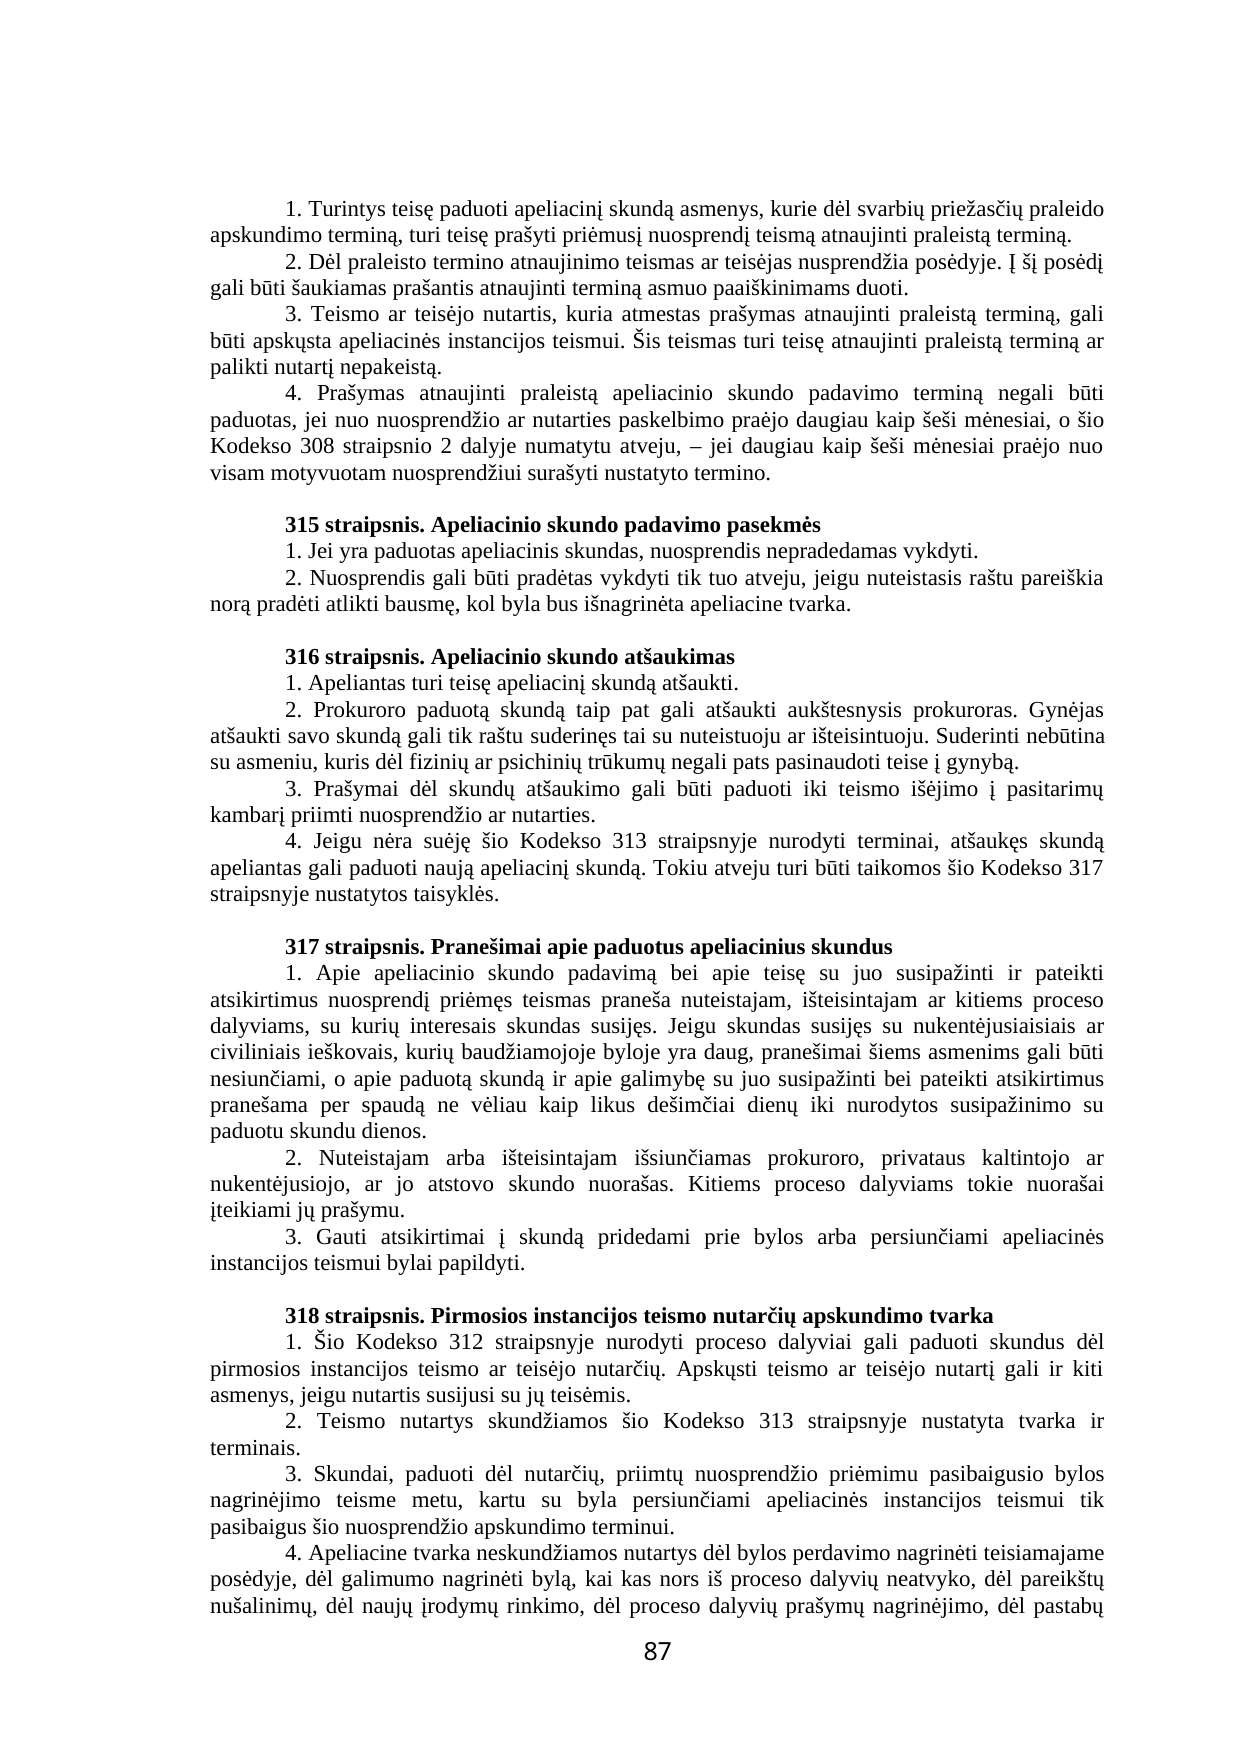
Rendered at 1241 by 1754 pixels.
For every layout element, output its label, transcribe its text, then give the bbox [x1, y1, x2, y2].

text 1. Turintys teisę paduoti apeliacinį skundą asmenys, kurie dėl svarbių priežasčių praleido apskundimo terminą, turi teisę prašyti priėmusį nuosprendį teismą atnaujinti praleistą terminą. [210, 195, 1106, 248]
text 3. Teismo ar teisėjo nutartis, kuria atmestas prašymas atnaujinti praleistą terminą, gali būti apskųsta apeliacinės instancijos teismui. Šis teismas turi teisę atnaujinti praleistą terminą ar palikti nutartį nepakeistą. [210, 300, 1106, 379]
text 2. Prokuroro paduotą skundą taip pat gali atšaukti aukštesnysis prokuroras. Gynėjas atšaukti savo skundą gali tik raštu suderinęs tai su nuteistuoju ar išteisintuoju. Suderinti nebūtina su asmeniu, kuris dėl fizinių ar psichinių trūkumų negali pats pasinaudoti teise į gynybą. [210, 696, 1106, 775]
text 318 straipsnis. Pirmosios instancijos teismo nutarčių apskundimo tvarka [285, 1302, 1106, 1328]
text 2. Nuosprendis gali būti pradėtas vykdyti tik tuo atveju, jeigu nuteistasis raštu pareiškia norą pradėti atlikti bausmę, kol byla bus išnagrinėta apeliacine tvarka. [210, 564, 1106, 617]
text 316 straipsnis. Apeliacinio skundo atšaukimas [210, 643, 1106, 669]
text 1. Jei yra paduotas apeliacinis skundas, nuosprendis nepradedamas vykdyti. [210, 538, 1106, 564]
text 1. Apeliantas turi teisę apeliacinį skundą atšaukti. [210, 669, 1106, 696]
text 315 straipsnis. Apeliacinio skundo padavimo pasekmės [210, 511, 1106, 538]
text 2. Teismo nutartys skundžiamos šio Kodekso 313 straipsnyje nustatyta tvarka ir terminais. [210, 1407, 1106, 1460]
text 3. Gauti atsikirtimai į skundą pridedami prie bylos arba persiunčiami apeliacinės instancijos teismui bylai papildyti. [210, 1223, 1106, 1276]
text 4. Jeigu nėra suėję šio Kodekso 313 straipsnyje nurodyti terminai, atšaukęs skundą apeliantas gali paduoti naują apeliacinį skundą. Tokiu atveju turi būti taikomos šio Kodekso 317 straipsnyje nustatytos taisyklės. [210, 827, 1106, 907]
text 2. Nuteistajam arba išteisintajam išsiunčiamas prokuroro, privataus kaltintojo ar nukentėjusiojo, ar jo atstovo skundo nuorašas. Kitiems proceso dalyviams tokie nuorašai įteikiami jų prašymu. [210, 1144, 1106, 1223]
text 317 straipsnis. Pranešimai apie paduotus apeliacinius skundus [210, 933, 1106, 959]
text 1. Šio Kodekso 312 straipsnyje nurodyti proceso dalyviai gali paduoti skundus dėl pirmosios instancijos teismo ar teisėjo nutarčių. Apskųsti teismo ar teisėjo nutartį gali ir kiti asmenys, jeigu nutartis susijusi su jų teisėmis. [210, 1328, 1106, 1407]
text 4. Apeliacine tvarka neskundžiamos nutartys dėl bylos perdavimo nagrinėti teisiamajame posėdyje, dėl galimumo nagrinėti bylą, kai kas nors iš proceso dalyvių neatvyko, dėl pareikštų nušalinimų, dėl naujų įrodymų rinkimo, dėl proceso dalyvių prašymų nagrinėjimo, dėl pastabų [210, 1539, 1106, 1618]
text 2. Dėl praleisto termino atnaujinimo teismas ar teisėjas nusprendžia posėdyje. Į šį posėdį gali būti šaukiamas prašantis atnaujinti terminą asmuo paaiškinimams duoti. [210, 248, 1106, 300]
text 4. Prašymas atnaujinti praleistą apeliacinio skundo padavimo terminą negali būti paduotas, jei nuo nuosprendžio ar nutarties paskelbimo praėjo daugiau kaip šeši mėnesiai, o šio Kodekso 308 straipsnio 2 dalyje numatytu atveju, – jei daugiau kaip šeši mėnesiai praėjo nuo visam motyvuotam nuosprendžiui surašyti nustatyto termino. [210, 379, 1106, 485]
text 3. Prašymai dėl skundų atšaukimo gali būti paduoti iki teismo išėjimo į pasitarimų kambarį priimti nuosprendžio ar nutarties. [210, 775, 1106, 827]
text 1. Apie apeliacinio skundo padavimą bei apie teisę su juo susipažinti ir pateikti atsikirtimus nuosprendį priėmęs teismas praneša nuteistajam, išteisintajam ar kitiems proceso dalyviams, su kurių interesais skundas susijęs. Jeigu skundas susijęs su nukentėjusiaisiais ar civiliniais ieškovais, kurių baudžiamojoje byloje yra daug, pranešimai šiems asmenims gali būti nesiunčiami, o apie paduotą skundą ir apie galimybę su juo susipažinti bei pateikti atsikirtimus pranešama per spaudą ne vėliau kaip likus dešimčiai dienų iki nurodytos susipažinimo su paduotu skundu dienos. [210, 959, 1106, 1144]
text 3. Skundai, paduoti dėl nutarčių, priimtų nuosprendžio priėmimu pasibaigusio bylos nagrinėjimo teisme metu, kartu su byla persiunčiami apeliacinės instancijos teismui tik pasibaigus šio nuosprendžio apskundimo terminui. [210, 1460, 1106, 1539]
